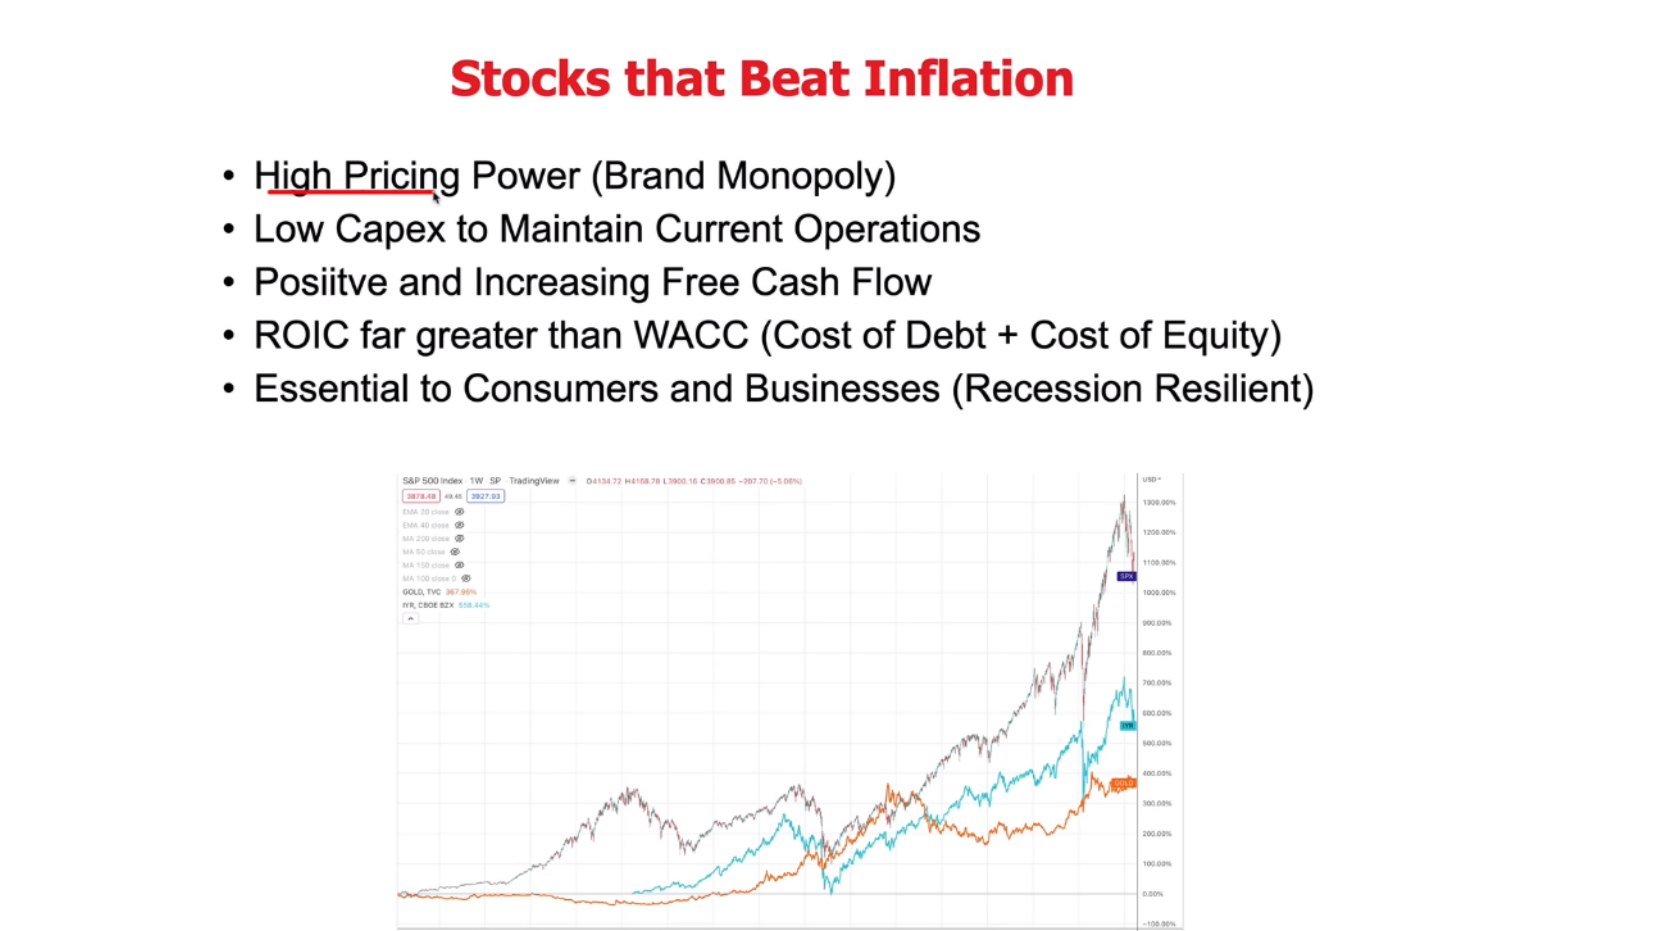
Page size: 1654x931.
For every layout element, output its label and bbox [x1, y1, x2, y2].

picture [187, 31, 1333, 931]
